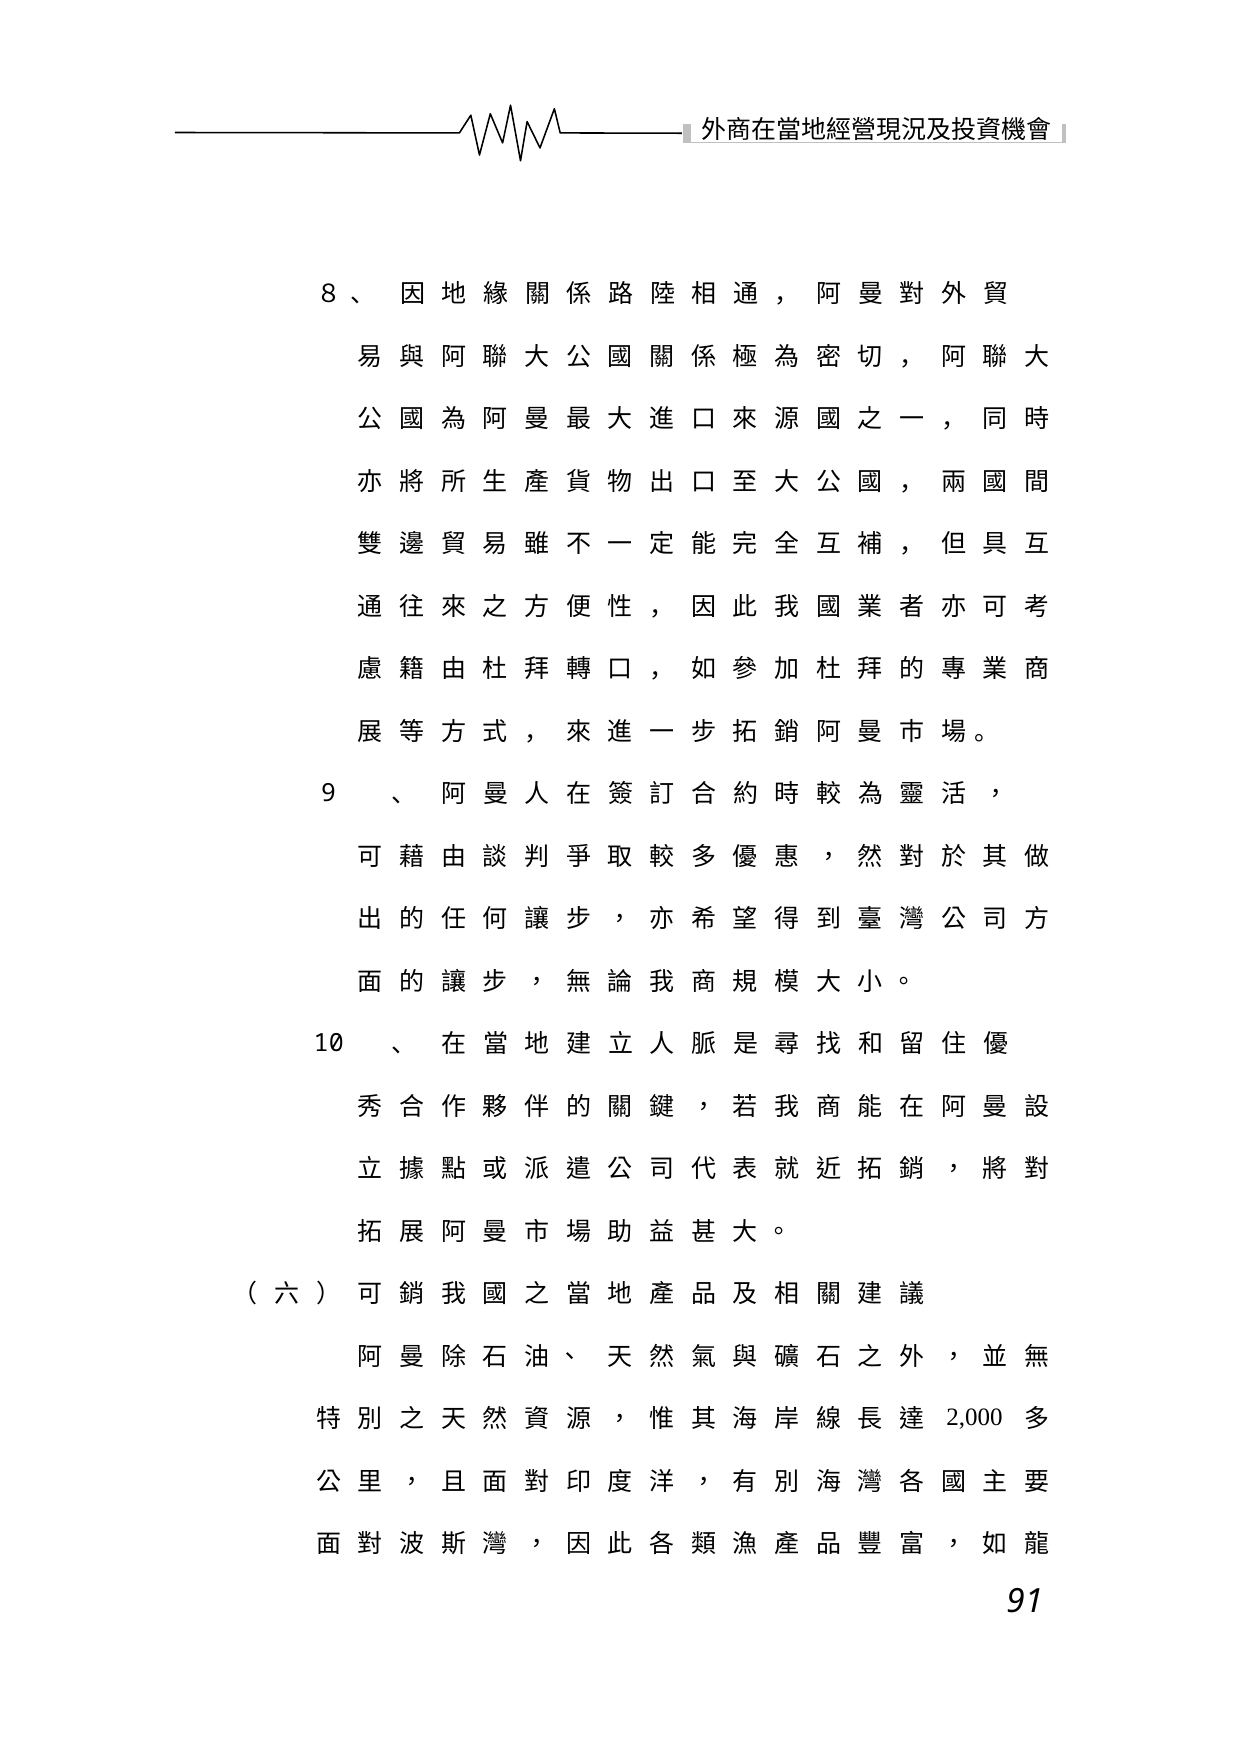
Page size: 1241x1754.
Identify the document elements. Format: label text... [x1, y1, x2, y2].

text 9、阿曼人在簽訂合約時較為靈活，可藉由談判爭取較多優惠，然對於其做出的任何讓步，亦希望得到臺灣公司方面的讓步，無論我商規模大小。 [281, 750, 1058, 1000]
text ８、因地緣關係路陸相通，阿曼對外貿易與阿聯大公國關係極為密切，阿聯大公國為阿曼最大進口來源國之一，同時亦將所生產貨物出口至大公國，兩國間雙邊貿易雖不一定能完全互補，但具互通往來之方便性，因此我國業者亦可考慮籍由杜拜轉口，如參加杜拜的專業商展等方式，來進一步拓銷阿曼市場。 [281, 250, 1058, 750]
text 10、在當地建立人脈是尋找和留住優秀合作夥伴的關鍵，若我商能在阿曼設立據點或派遣公司代表就近拓銷，將對拓展阿曼市場助益甚大。 [281, 1000, 1058, 1250]
text 阿曼除石油、天然氣與礦石之外，並無特別之天然資源，惟其海岸線長達2,000多公里，且面對印度洋，有別海灣各國主要面對波斯灣，因此各類漁產品豐富，如龍 [281, 1313, 1058, 1563]
text （六）可銷我國之當地產品及相關建議 [207, 1250, 1058, 1313]
